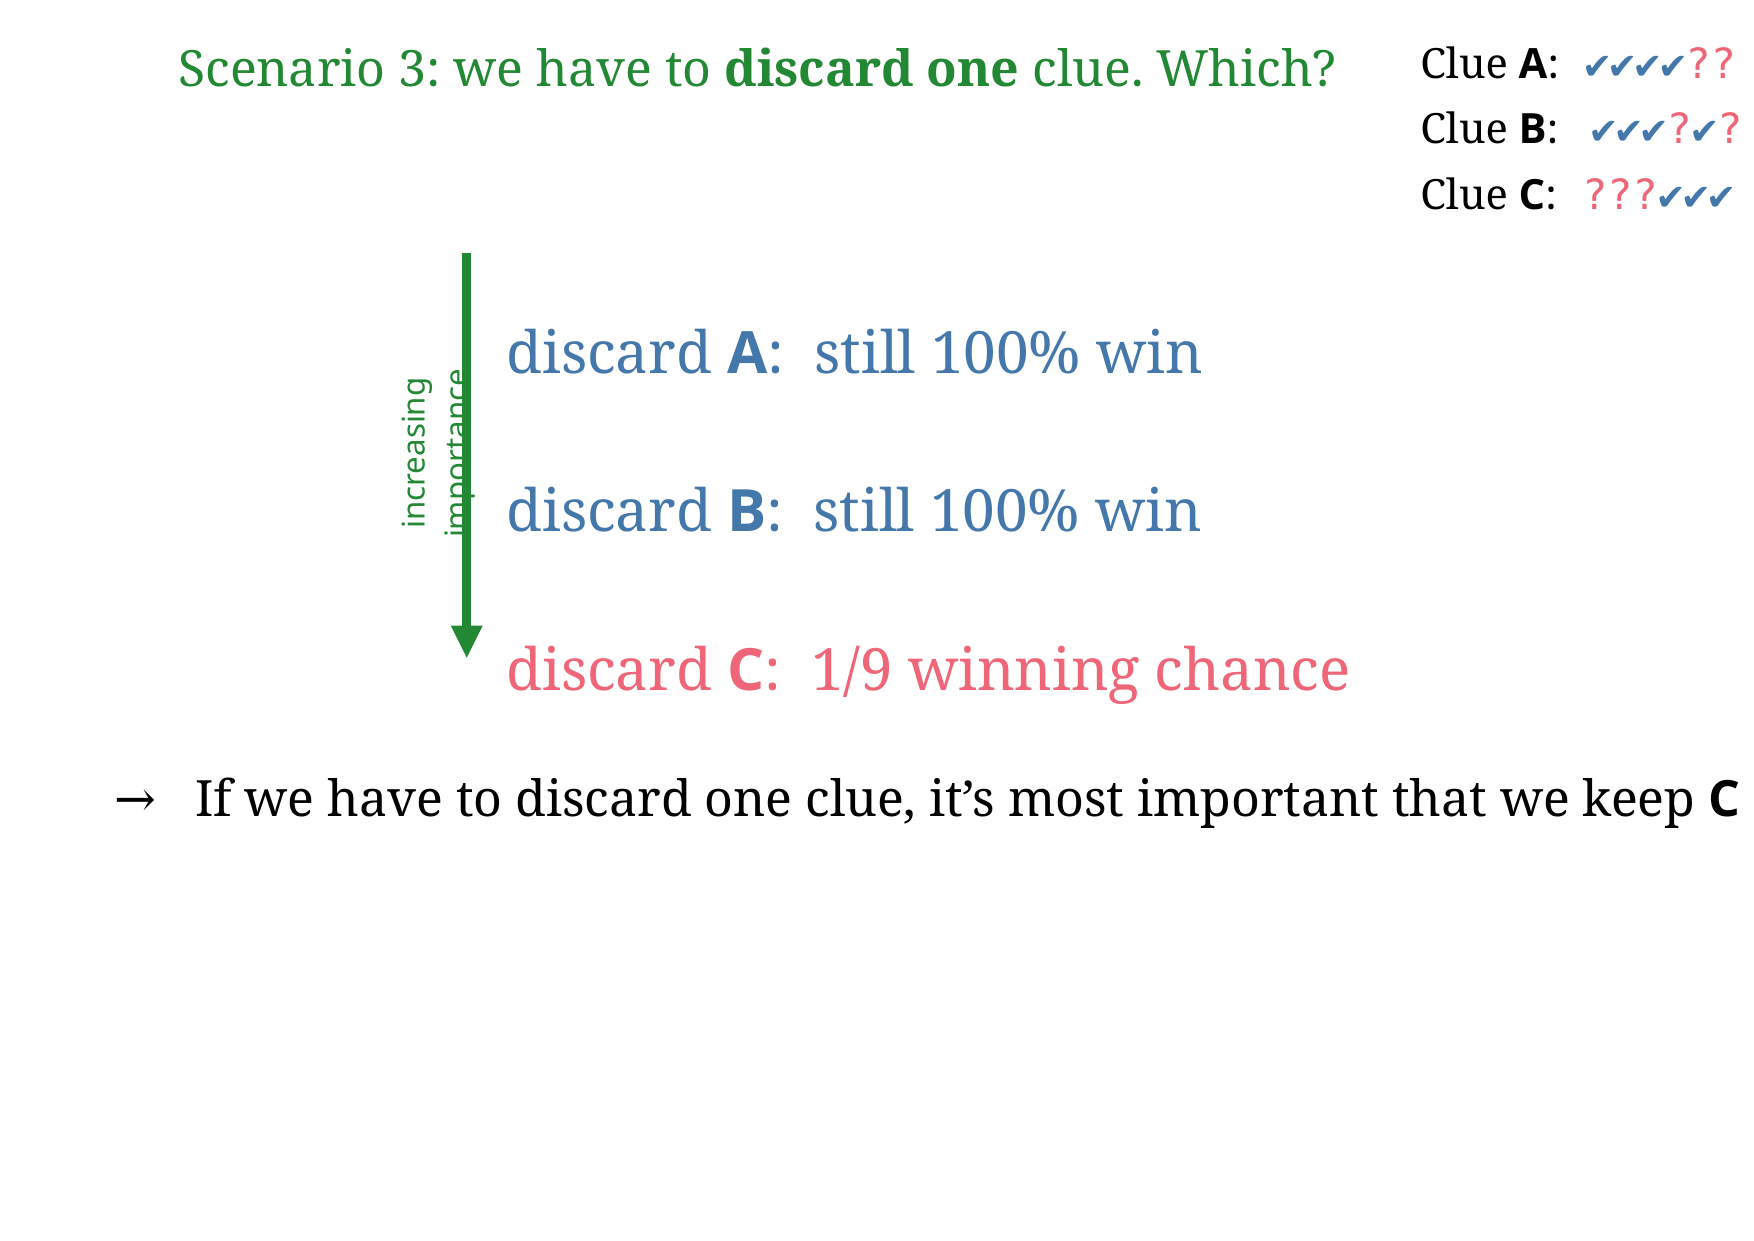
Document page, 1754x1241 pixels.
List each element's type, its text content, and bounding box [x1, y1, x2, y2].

text_box → If we have to discard one clue, it’s most important that we keep C [99, 755, 1655, 823]
text_box increasing importance [383, 371, 462, 553]
text_box Scenario 3: we have to discard one clue. Which? [163, 25, 1254, 92]
text_box Clue A: ✔✔✔✔?? Clue B: ✔✔✔?✔? Clue C: ???✔✔✔ [1405, 17, 1751, 207]
text_box discard A: still 100% win discard B: still 100% win discard C: 1/9 winning chance [491, 303, 1309, 618]
